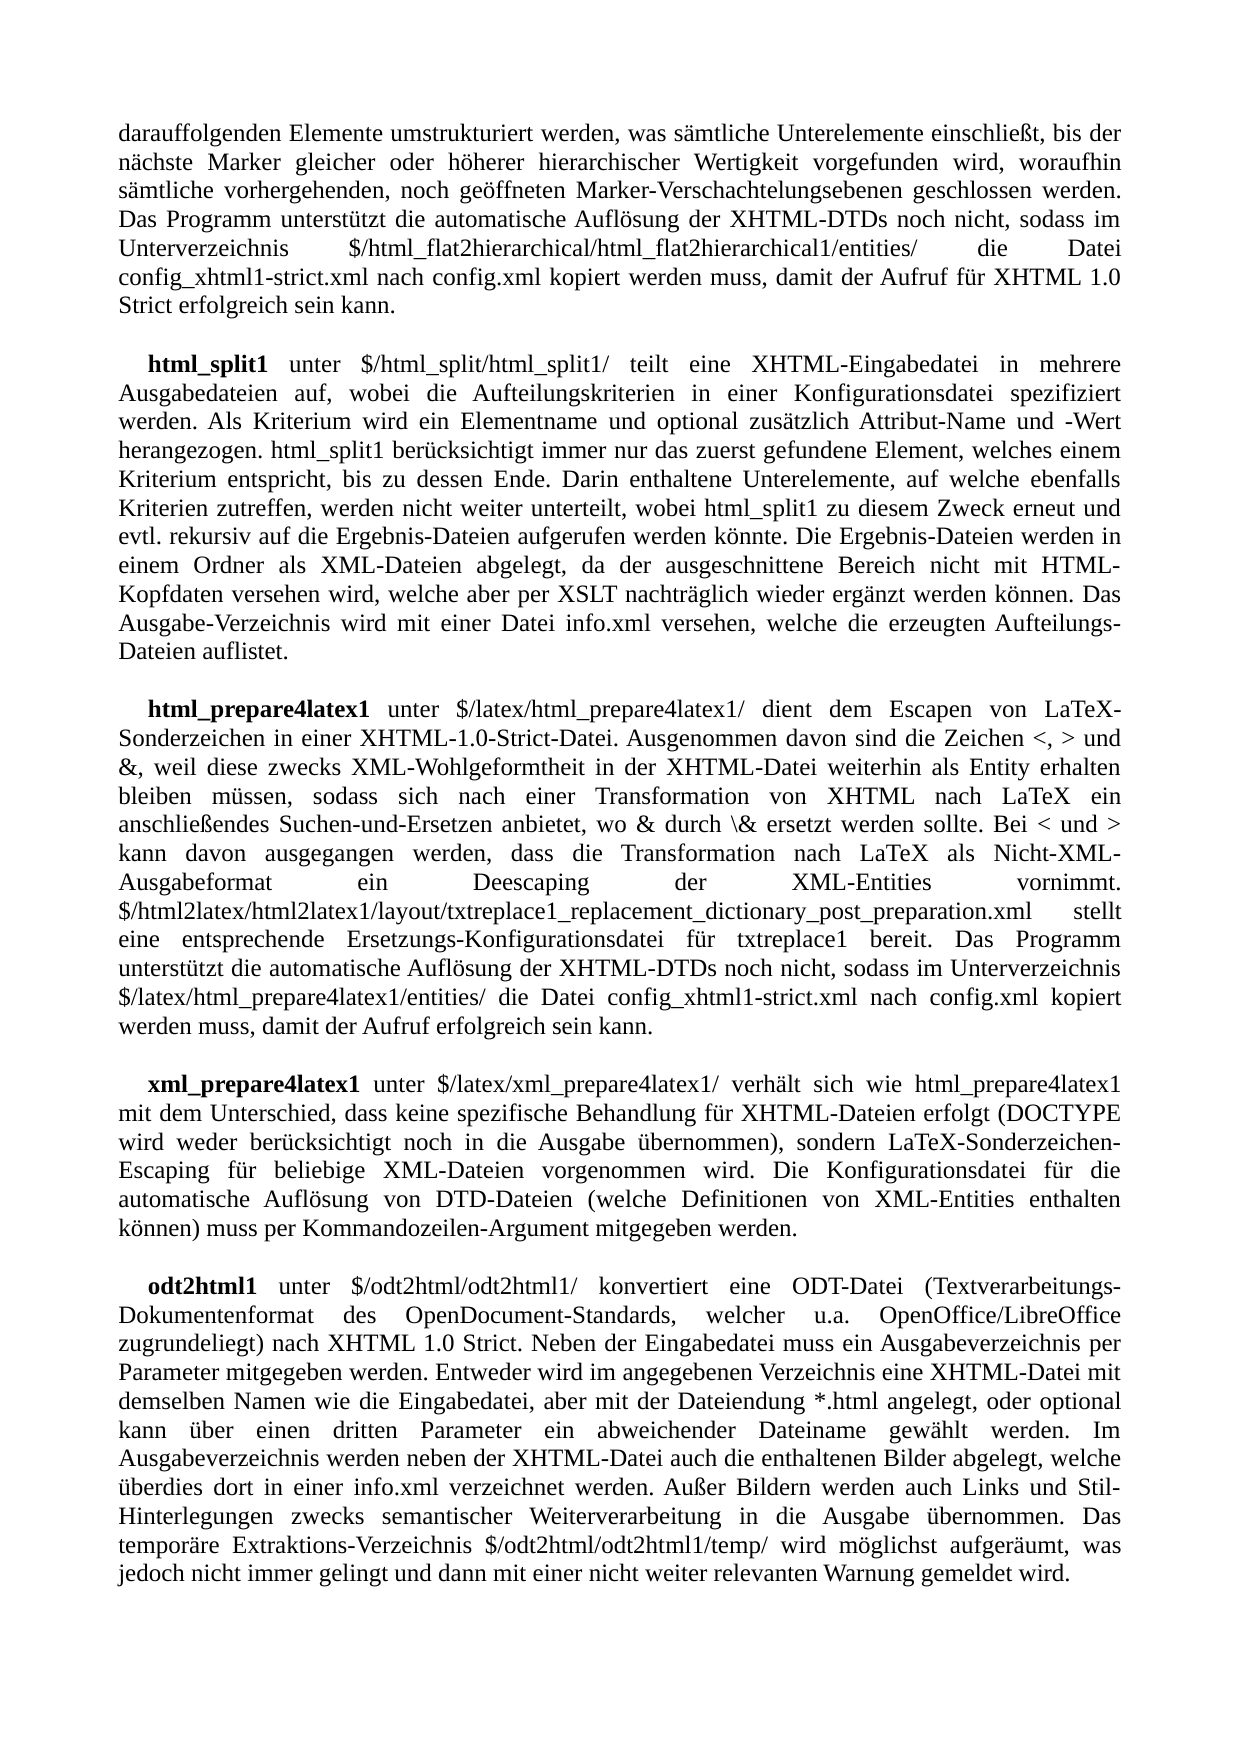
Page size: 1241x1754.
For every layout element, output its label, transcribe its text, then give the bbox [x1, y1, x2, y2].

text xml_prepare4latex1 unter $/latex/xml_prepare4latex1/ verhält sich wie html_prepare4latex1 mit dem Unterschied, dass keine spezifische Behandlung für XHTML-Dateien erfolgt (DOCTYPE wird weder berücksichtigt noch in die Ausgabe übernommen), sondern LaTeX-Sonderzeichen-Escaping für beliebige XML-Dateien vorgenommen wird. Die Konfigurationsdatei für die automatische Auflösung von DTD-Dateien (welche Definitionen von XML-Entities enthalten können) muss per Kommandozeilen-Argument mitgegeben werden. [118, 1069, 1122, 1242]
text odt2html1 unter $/odt2html/odt2html1/ konvertiert eine ODT-Datei (Textverarbeitungs-Dokumentenformat des OpenDocument-Standards, welcher u.a. OpenOffice/LibreOffice zugrundeliegt) nach XHTML 1.0 Strict. Neben der Eingabedatei muss ein Ausgabeverzeichnis per Parameter mitgegeben werden. Entweder wird im angegebenen Verzeichnis eine XHTML-Datei mit demselben Namen wie die Eingabedatei, aber mit der Dateiendung *.html angelegt, oder optional kann über einen dritten Parameter ein abweichender Dateiname gewählt werden. Im Ausgabeverzeichnis werden neben der XHTML-Datei auch die enthaltenen Bilder abgelegt, welche überdies dort in einer info.xml verzeichnet werden. Außer Bildern werden auch Links und Stil-Hinterlegungen zwecks semantischer Weiterverarbeitung in die Ausgabe übernommen. Das temporäre Extraktions-Verzeichnis $/odt2html/odt2html1/temp/ wird möglichst aufgeräumt, was jedoch nicht immer gelingt und dann mit einer nicht weiter relevanten Warnung gemeldet wird. [118, 1271, 1122, 1587]
text html_prepare4latex1 unter $/latex/html_prepare4latex1/ dient dem Escapen von LaTeX-Sonderzeichen in einer XHTML-1.0-Strict-Datei. Ausgenommen davon sind die Zeichen <, > und &, weil diese zwecks XML-Wohlgeformtheit in der XHTML-Datei weiterhin als Entity erhalten bleiben müssen, sodass sich nach einer Transformation von XHTML nach LaTeX ein anschließendes Suchen-und-Ersetzen anbietet, wo & durch \& ersetzt werden sollte. Bei < und > kann davon ausgegangen werden, dass die Transformation nach LaTeX als Nicht-XML-Ausgabeformat ein Deescaping der XML-Entities vornimmt. $/html2latex/html2latex1/layout/txtreplace1_replacement_dictionary_post_preparation.xml stellt eine entsprechende Ersetzungs-Konfigurationsdatei für txtreplace1 bereit. Das Programm unterstützt die automatische Auflösung der XHTML-DTDs noch nicht, sodass im Unterverzeichnis $/latex/html_prepare4latex1/entities/ die Datei config_xhtml1-strict.xml nach config.xml kopiert werden muss, damit der Aufruf erfolgreich sein kann. [118, 694, 1122, 1039]
text html_split1 unter $/html_split/html_split1/ teilt eine XHTML-Eingabedatei in mehrere Ausgabedateien auf, wobei die Aufteilungskriterien in einer Konfigurationsdatei spezifiziert werden. Als Kriterium wird ein Elementname und optional zusätzlich Attribut-Name und -Wert herangezogen. html_split1 berücksichtigt immer nur das zuerst gefundene Element, welches einem Kriterium entspricht, bis zu dessen Ende. Darin enthaltene Unterelemente, auf welche ebenfalls Kriterien zutreffen, werden nicht weiter unterteilt, wobei html_split1 zu diesem Zweck erneut und evtl. rekursiv auf die Ergebnis-Dateien aufgerufen werden könnte. Die Ergebnis-Dateien werden in einem Ordner als XML-Dateien abgelegt, da der ausgeschnittene Bereich nicht mit HTML-Kopfdaten versehen wird, welche aber per XSLT nachträglich wieder ergänzt werden können. Das Ausgabe-Verzeichnis wird mit einer Datei info.xml versehen, welche die erzeugten Aufteilungs-Dateien auflistet. [118, 349, 1122, 665]
text darauffolgenden Elemente umstrukturiert werden, was sämtliche Unterelemente einschließt, bis der nächste Marker gleicher oder höherer hierarchischer Wertigkeit vorgefunden wird, woraufhin sämtliche vorhergehenden, noch geöffneten Marker-Verschachtelungsebenen geschlossen werden. Das Programm unterstützt die automatische Auflösung der XHTML-DTDs noch nicht, sodass im Unterverzeichnis $/html_flat2hierarchical/html_flat2hierarchical1/entities/ die Datei config_xhtml1-strict.xml nach config.xml kopiert werden muss, damit der Aufruf für XHTML 1.0 Strict erfolgreich sein kann. [118, 118, 1122, 319]
